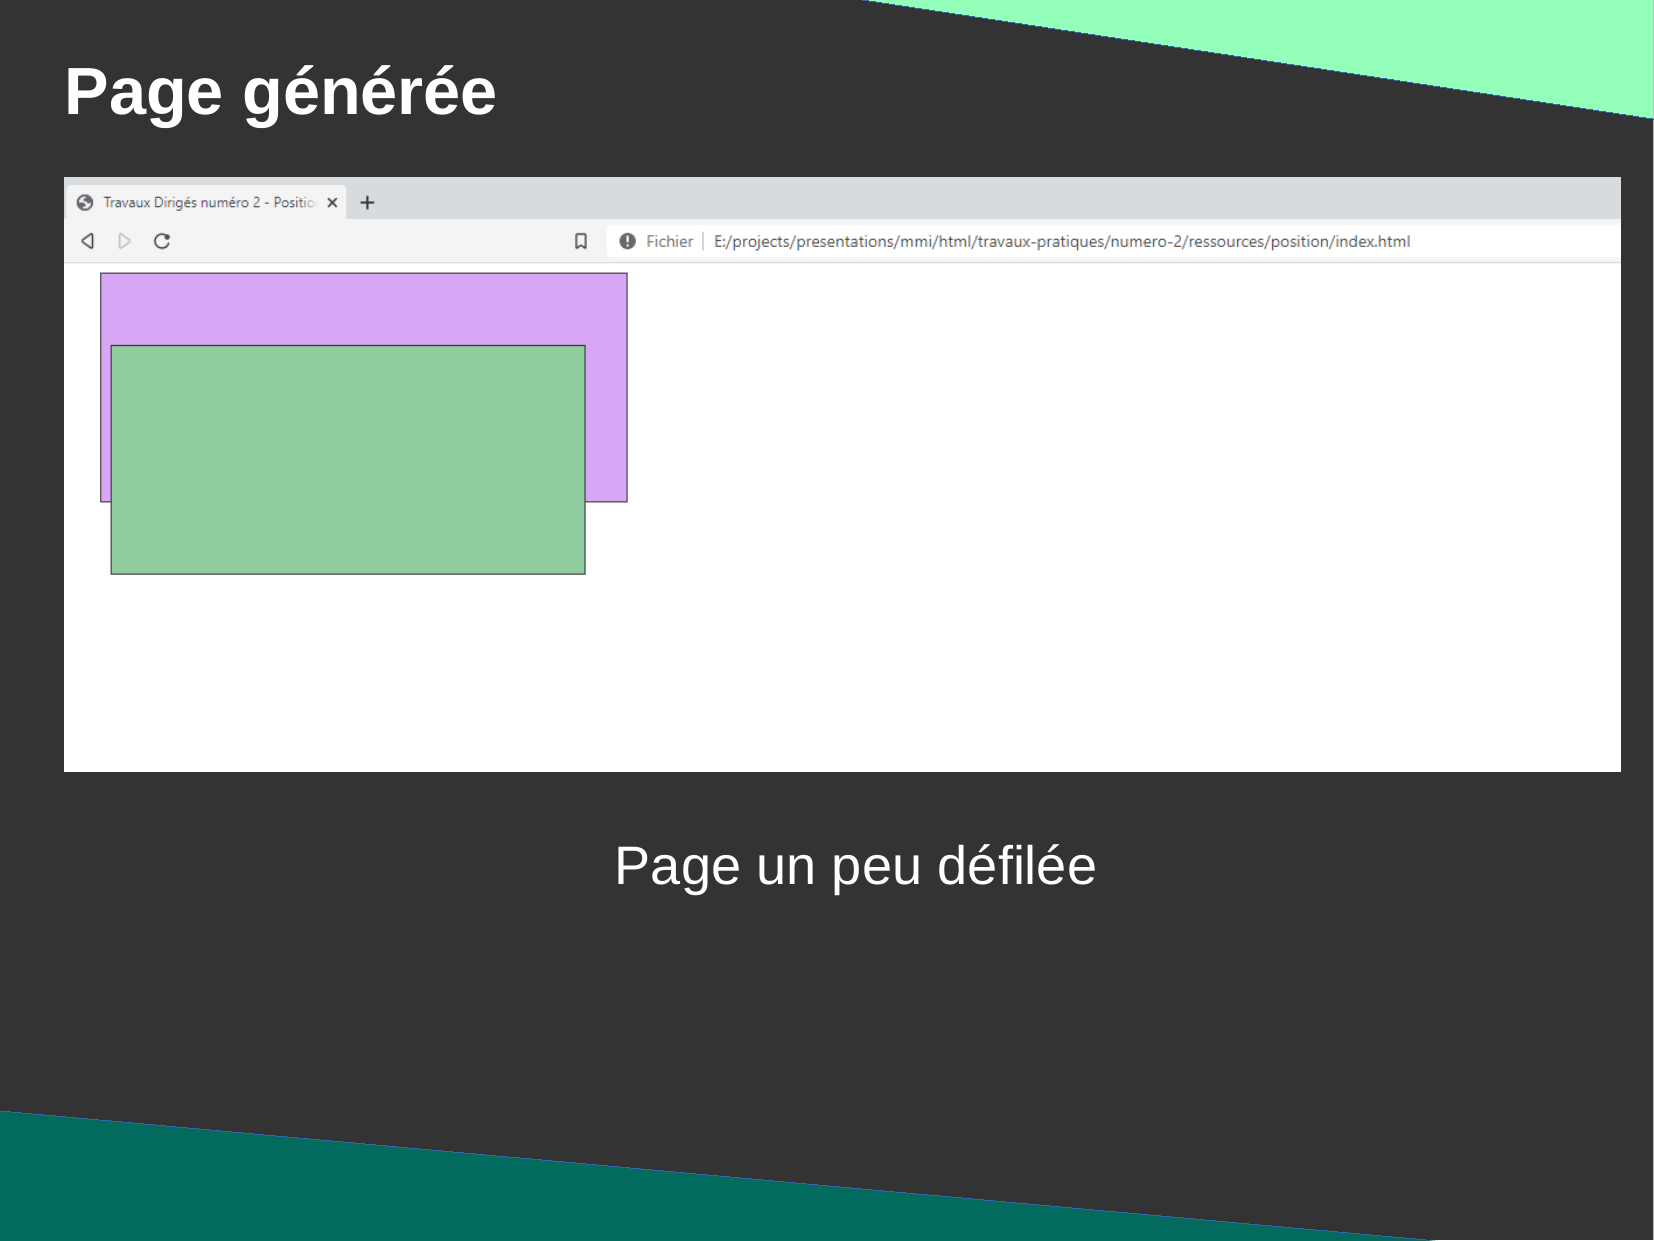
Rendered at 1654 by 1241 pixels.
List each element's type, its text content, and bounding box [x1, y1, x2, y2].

text_box [862, 0, 1654, 120]
title Page générée [64, 54, 1553, 157]
picture [64, 177, 1621, 772]
title Page un peu défilée [614, 835, 1099, 898]
